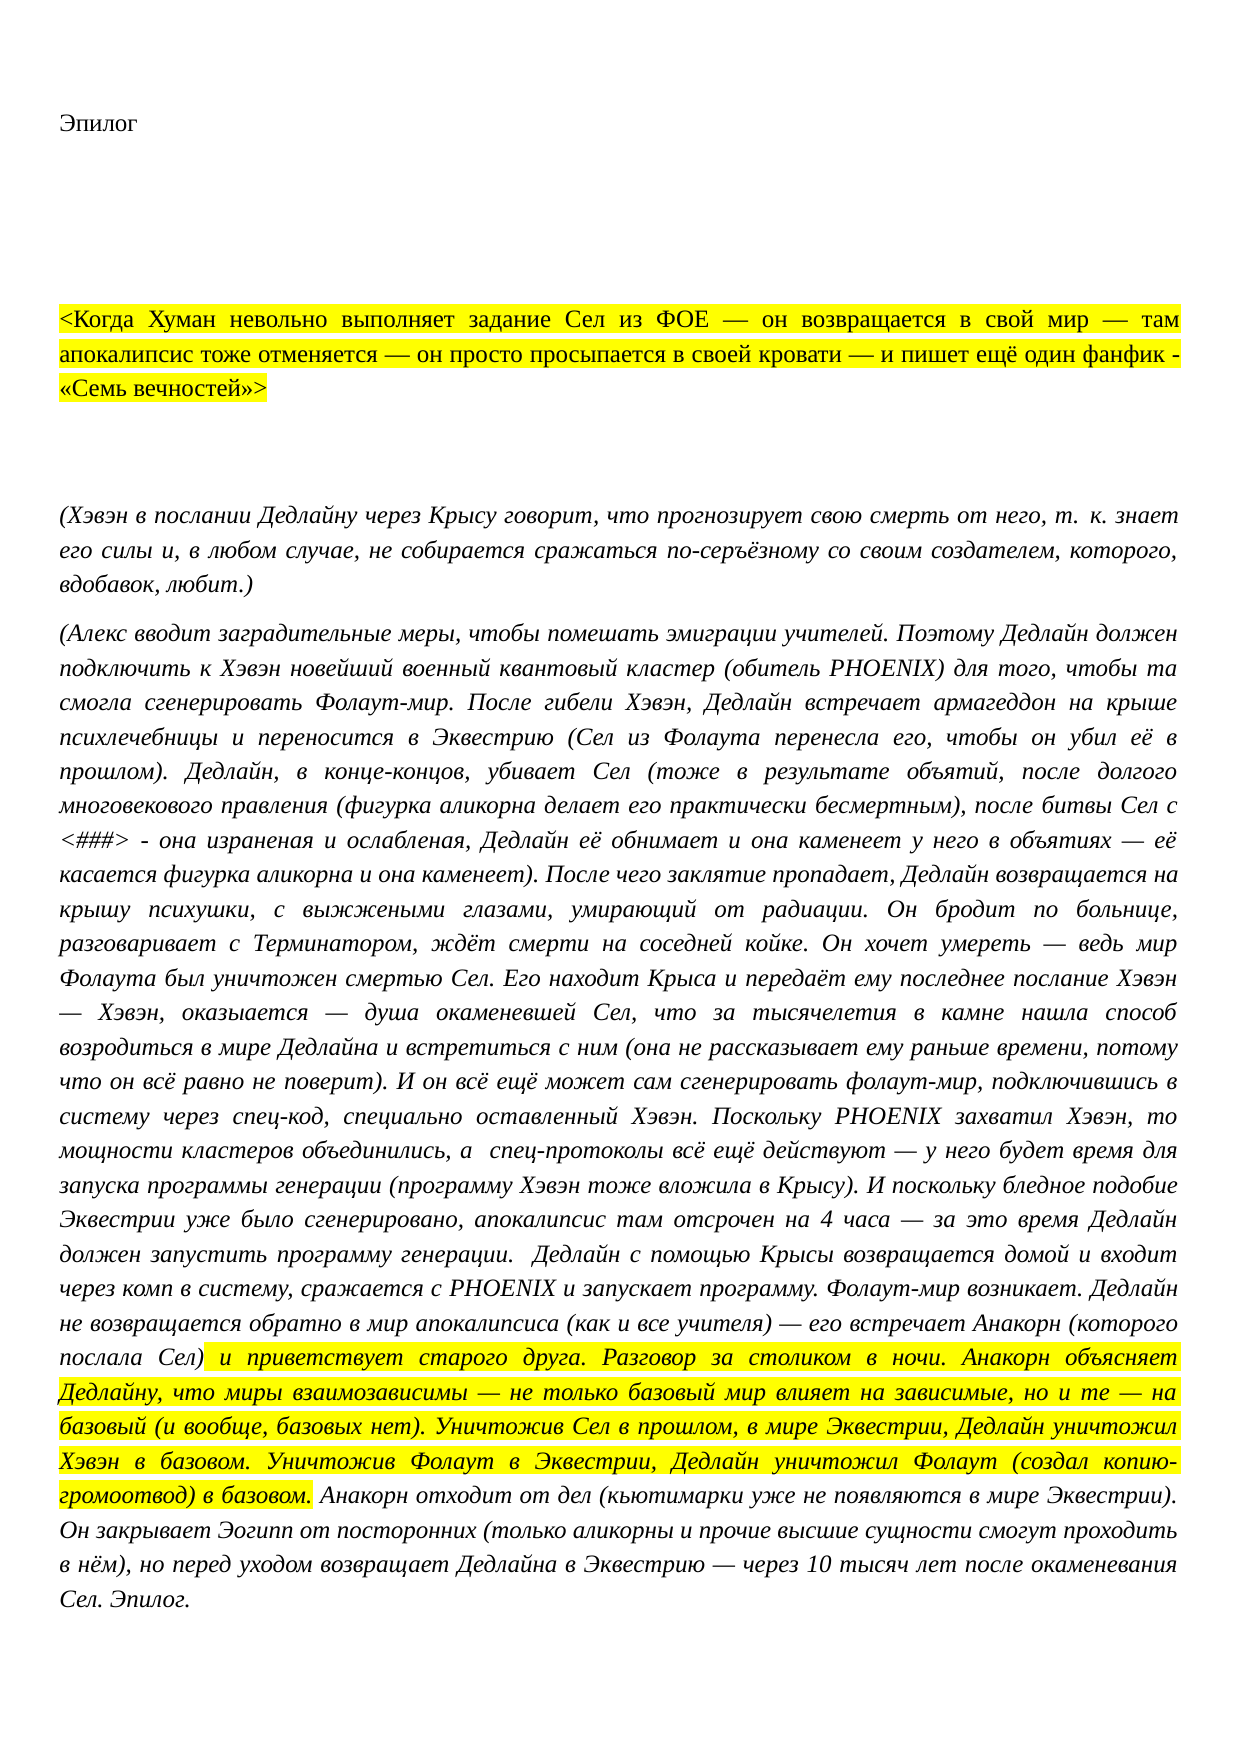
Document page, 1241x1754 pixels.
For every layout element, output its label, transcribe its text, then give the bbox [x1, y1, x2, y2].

text (Алекс вводит заградительные меры, чтобы помешать эмиграции учителей. Поэтому Дедлайн должен подключить к Хэвэн новейший военный квантовый кластер (обитель PHOENIX) для того, чтобы та смогла сгенерировать Фолаут-мир. После гибели Хэвэн, Дедлайн встречает армагеддон на крыше психлечебницы и переносится в Эквестрию (Сел из Фолаута перенесла его, чтобы он убил её в прошлом). Дедлайн, в конце-концов, убивает Сел (тоже в результате объятий, после долгого многовекового правления (фигурка аликорна делает его практически бесмертным), после битвы Сел с <###> - она израненая и ослабленая, Дедлайн её обнимает и она каменеет у него в объятиях — её касается фигурка аликорна и она каменеет). После чего заклятие пропадает, Дедлайн возвращается на крышу психушки, с выжжеными глазами, умирающий от радиации. Он бродит по больнице, разговаривает с Терминатором, ждёт смерти на соседней койке. Он хочет умереть — ведь мир Фолаута был уничтожен смертью Сел. Его находит Крыса и передаёт ему последнее послание Хэвэн — Хэвэн, оказыается — душа окаменевшей Сел, что за тысячелетия в камне нашла способ возродиться в мире Дедлайна и встретиться с ним (она не рассказывает ему раньше времени, потому что он всё равно не поверит). И он всё ещё может сам сгенерировать фолаут-мир, подключившись в систему через спец-код, специально оставленный Хэвэн. Поскольку PHOENIX захватил Хэвэн, то мощности кластеров объединились, а спец-протоколы всё ещё действуют — у него будет время для запуска программы генерации (программу Хэвэн тоже вложила в Крысу). И поскольку бледное подобие Эквестрии уже было сгенерировано, апокалипсис там отсрочен на 4 часа — за это время Дедлайн должен запустить программу генерации. Дедлайн с помощью Крысы возвращается домой и входит через комп в систему, сражается с PHOENIX и запускает программу. Фолаут-мир возникает. Дедлайн не возвращается обратно в мир апокалипсиса (как и все учителя) — его встречает Анакорн (которого послала Сел) и приветствует старого друга. Разговор за столиком в ночи. Анакорн объясняет Дедлайну, что миры взаимозависимы — не только базовый мир влияет на зависимые, но и те — на базовый (и вообще, базовых нет). Уничтожив Сел в прошлом, в мире Эквестрии, Дедлайн уничтожил Хэвэн в базовом. Уничтожив Фолаут в Эквестрии, Дедлайн уничтожил Фолаут (создал копию-громоотвод) в базовом. Анакорн отходит от дел (кьютимарки уже не появляются в мире Эквестрии). Он закрывает Эогипп от посторонних (только аликорны и прочие высшие сущности смогут проходить в нём), но перед уходом возвращает Дедлайна в Эквестрию — через 10 тысяч лет после окаменевания Сел. Эпилог. [59, 618, 1181, 1612]
text Эпилог [59, 108, 1181, 137]
text (Хэвэн в послании Дедлайну через Крысу говорит, что прогнозирует свою смерть от него, т. к. знает его силы и, в любом случае, не собирается сражаться по-серъёзному со своим создателем, которого, вдобавок, любит.) [59, 500, 1181, 598]
text <Когда Хуман невольно выполняет задание Сел из ФОЕ — он возвращается в свой мир — там апокалипсис тоже отменяется — он просто просыпается в своей кровати — и пишет ещё один фанфик - «Семь вечностей»> [59, 304, 1181, 402]
